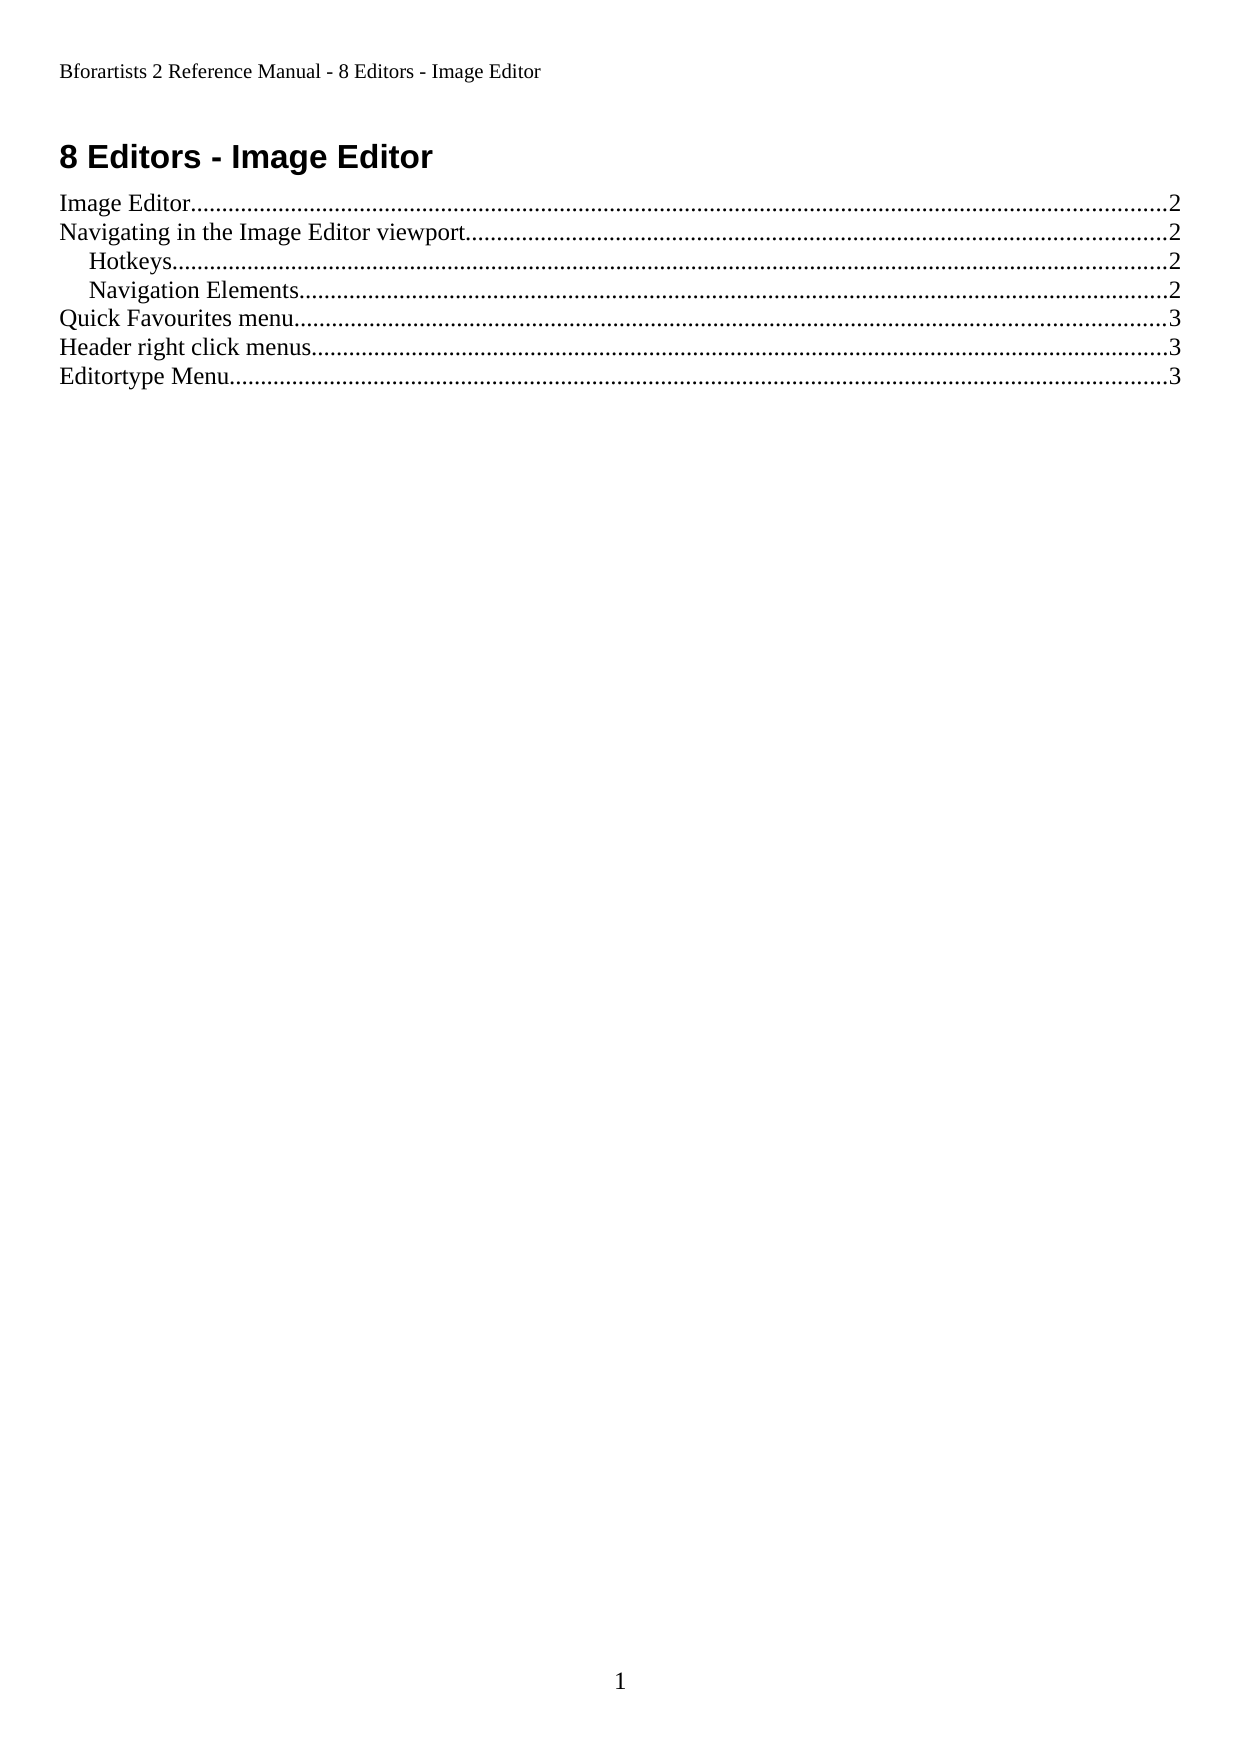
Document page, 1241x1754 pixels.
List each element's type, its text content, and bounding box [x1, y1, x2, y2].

text Hotkeys 2 [88, 246, 1181, 275]
subtitle 8 Editors - Image Editor [59, 138, 1181, 176]
text Navigating in the Image Editor viewport 2 [59, 217, 1181, 246]
text Editortype Menu 3 [59, 361, 1181, 390]
text Image Editor 2 [59, 188, 1181, 217]
text Navigation Elements 2 [88, 275, 1181, 303]
text Header right click menus 3 [59, 332, 1181, 361]
text Quick Favourites menu 3 [59, 303, 1181, 332]
